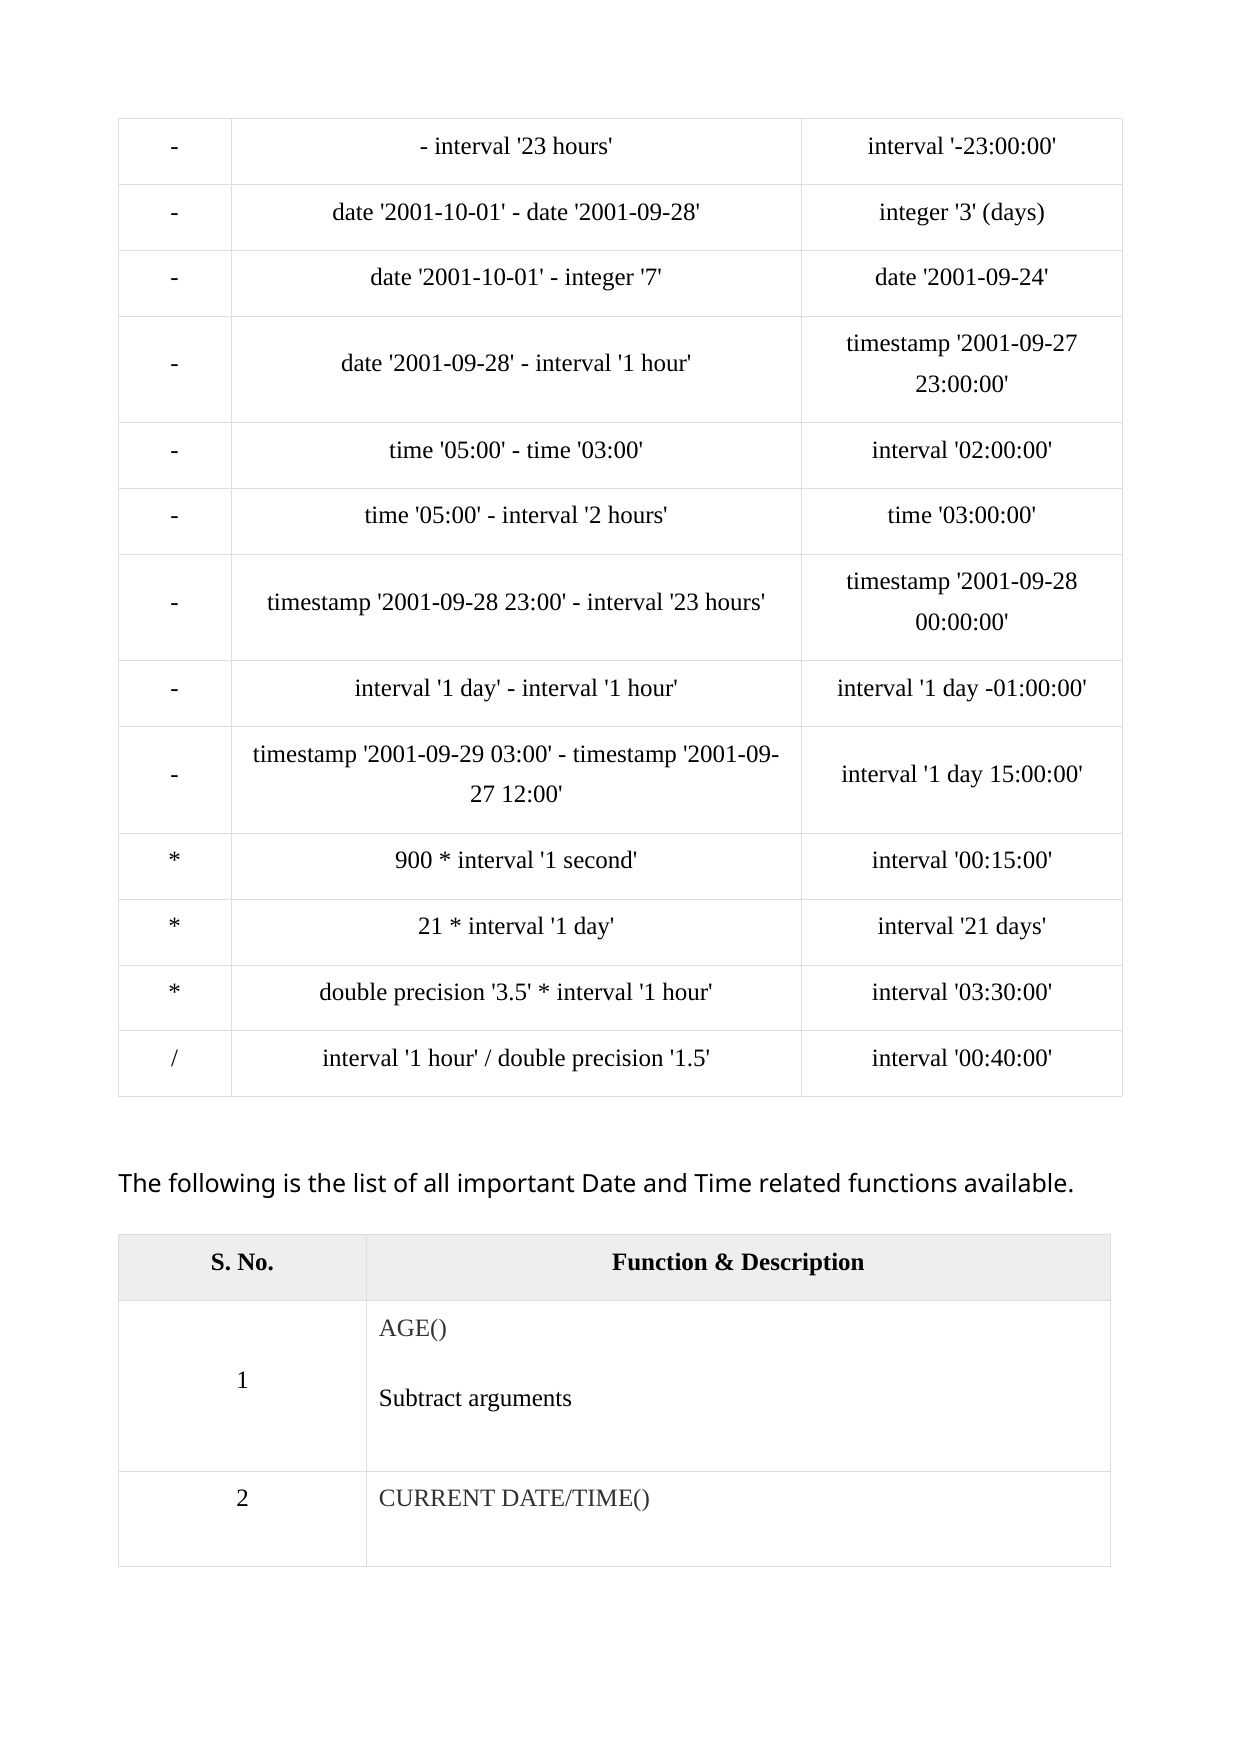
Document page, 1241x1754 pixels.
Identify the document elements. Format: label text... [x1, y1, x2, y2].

table_cell interval '1 day 15:00:00' [802, 727, 1122, 833]
table_cell CURRENT DATE/TIME() [367, 1472, 1110, 1566]
table_cell - [119, 555, 231, 660]
table_cell date '2001-09-28' - interval '1 hour' [232, 317, 801, 422]
table_cell 21 * interval '1 day' [232, 900, 801, 964]
table_header Function & Description [367, 1235, 1110, 1300]
table_cell double precision '3.5' * interval '1 hour' [232, 966, 801, 1030]
table_cell AGE() Subtract arguments [367, 1301, 1110, 1471]
table_cell * [119, 900, 231, 964]
table_cell * [119, 966, 231, 1030]
table_cell integer '3' (days) [802, 185, 1122, 250]
table_cell interval '1 day' - interval '1 hour' [232, 661, 801, 726]
table_cell timestamp '2001-09-27 23:00:00' [802, 317, 1122, 422]
table_cell interval '-23:00:00' [802, 119, 1122, 184]
table_cell time '05:00' - interval '2 hours' [232, 489, 801, 554]
table_cell - [119, 727, 231, 833]
table_cell - interval '23 hours' [232, 119, 801, 184]
table_header S. No. [119, 1235, 366, 1300]
table_cell - [119, 423, 231, 488]
table_cell date '2001-09-24' [802, 251, 1122, 316]
table_cell interval '00:15:00' [802, 834, 1122, 899]
table_cell - [119, 251, 231, 316]
table_cell - [119, 119, 231, 184]
table_cell time '03:00:00' [802, 489, 1122, 554]
table_cell * [119, 834, 231, 899]
table_cell interval '1 hour' / double precision '1.5' [232, 1031, 801, 1096]
table_cell 900 * interval '1 second' [232, 834, 801, 899]
table_cell - [119, 661, 231, 726]
table_cell interval '21 days' [802, 900, 1122, 964]
table_cell interval '1 day -01:00:00' [802, 661, 1122, 726]
table_cell - [119, 317, 231, 422]
table_cell 1 [119, 1301, 366, 1471]
table_cell / [119, 1031, 231, 1096]
table_cell interval '02:00:00' [802, 423, 1122, 488]
table_cell interval '03:30:00' [802, 966, 1122, 1030]
table_cell interval '00:40:00' [802, 1031, 1122, 1096]
text The following is the list of all important Date and Time related functions available. [118, 1165, 1122, 1199]
table_cell - [119, 185, 231, 250]
table_cell time '05:00' - time '03:00' [232, 423, 801, 488]
table_cell date '2001-10-01' - integer '7' [232, 251, 801, 316]
table_cell 2 [119, 1472, 366, 1566]
table_cell timestamp '2001-09-28 23:00' - interval '23 hours' [232, 555, 801, 660]
table_cell timestamp '2001-09-28 00:00:00' [802, 555, 1122, 660]
table_cell timestamp '2001-09-29 03:00' - timestamp '2001-09-27 12:00' [232, 727, 801, 833]
table_cell - [119, 489, 231, 554]
table_cell date '2001-10-01' - date '2001-09-28' [232, 185, 801, 250]
